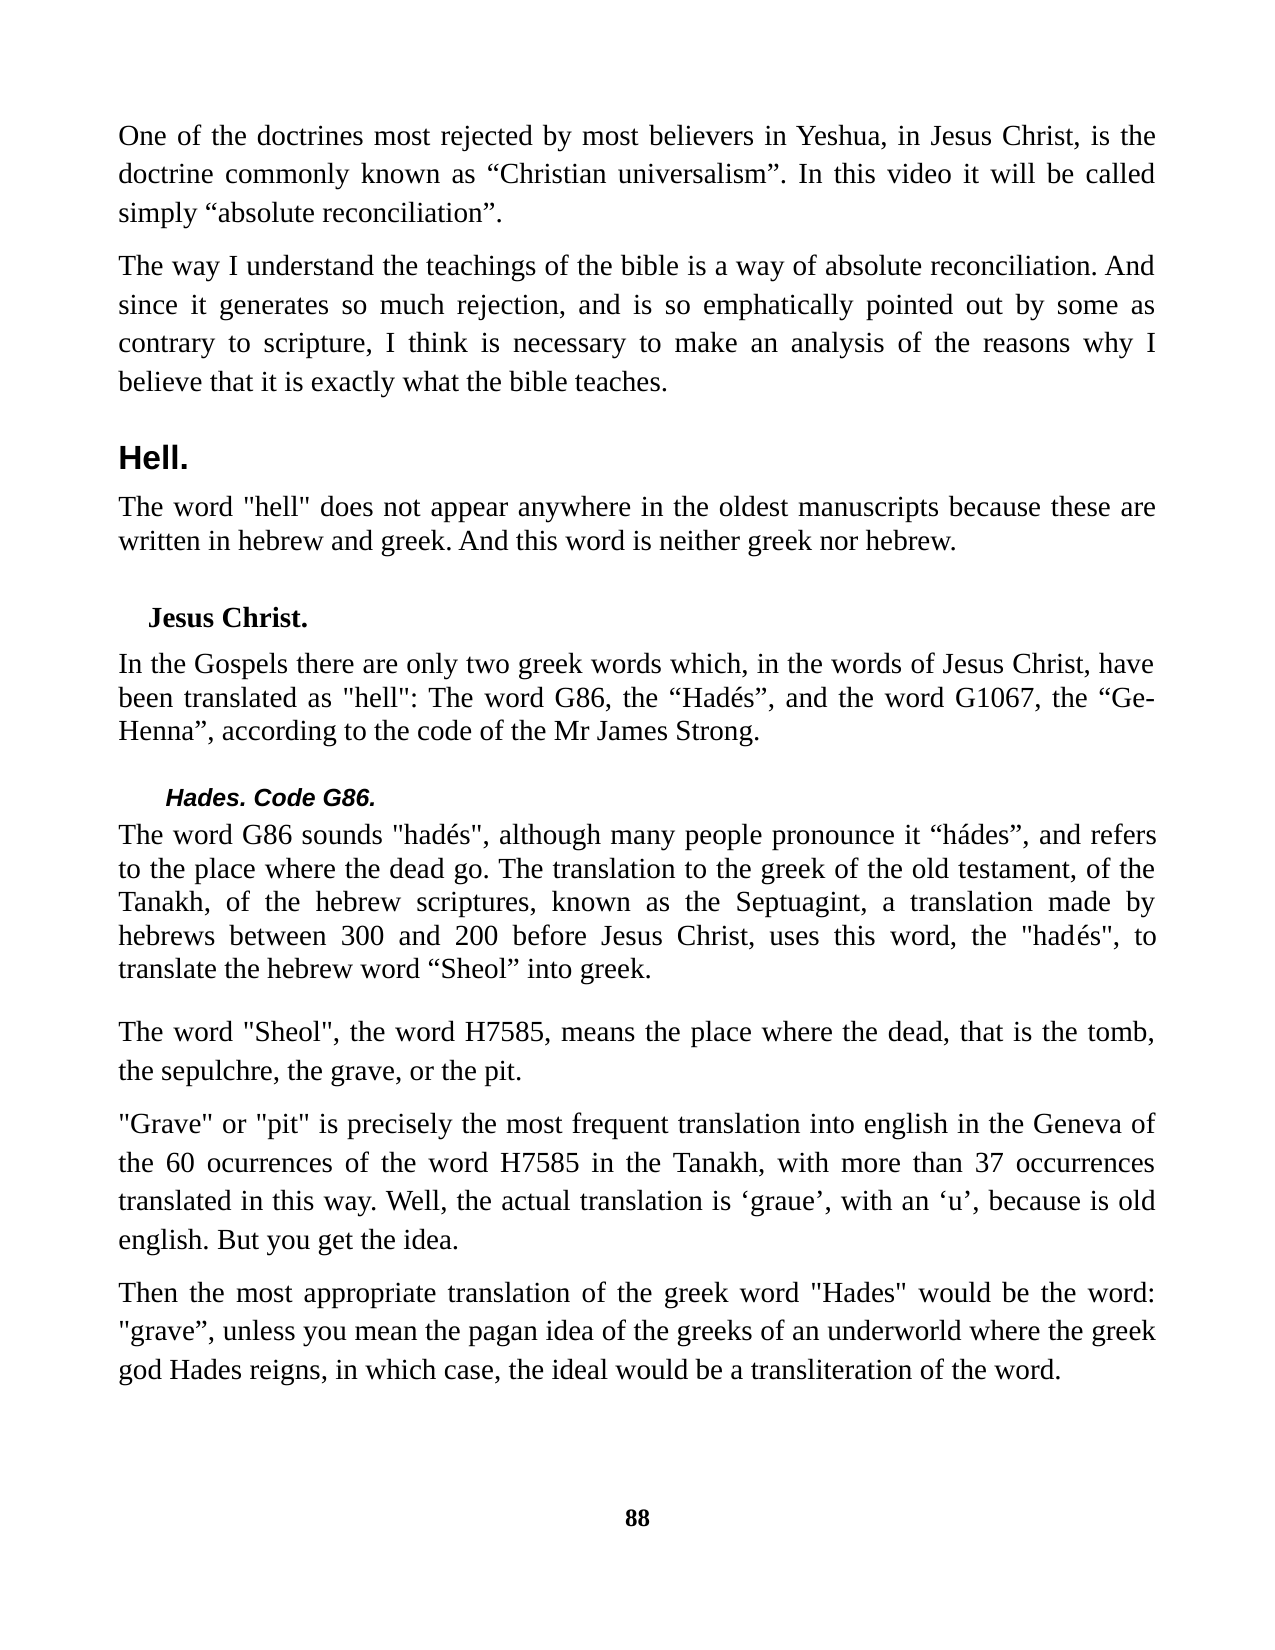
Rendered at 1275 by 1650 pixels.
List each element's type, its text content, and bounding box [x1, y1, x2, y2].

subtitle Jesus Christ. [148, 600, 1157, 634]
text The way I understand the teachings of the bible is a way of absolute reconciliation. And since it generates so much rejection, and is so emphatically pointed out by some as contrary to scripture, I think is necessary to make an analysis of the reasons why I believe that it is exactly what the bible teaches. [118, 248, 1157, 397]
text The word "hell" does not appear anywhere in the oldest manuscripts because these are written in hebrew and greek. And this word is neither greek nor hebrew. [118, 489, 1157, 556]
text The word G86 sounds "hadés", although many people pronounce it “hádes”, and refers to the place where the dead go. The translation to the greek of the old testament, of the Tanakh, of the hebrew scriptures, known as the Septuagint, a translation made by hebrews between 300 and 200 before Jesus Christ, uses this word, the "hadés", to translate the hebrew word “Sheol” into greek. [118, 817, 1157, 985]
subtitle Hades. Code G86. [165, 783, 1157, 811]
subtitle Hell. [118, 438, 1157, 477]
text The word "Sheol", the word H7585, means the place where the dead, that is the tomb, the sepulchre, the grave, or the pit. [118, 1014, 1157, 1087]
text "Grave" or "pit" is precisely the most frequent translation into english in the Geneva of the 60 ocurrences of the word H7585 in the Tanakh, with more than 37 occurrences translated in this way. Well, the actual translation is ‘graue’, with an ‘u’, because is old english. But you get the idea. [118, 1106, 1157, 1255]
text Then the most appropriate translation of the greek word "Hades" would be the word: "grave”, unless you mean the pagan idea of the greeks of an underworld where the greek god Hades reigns, in which case, the ideal would be a transliteration of the word. [118, 1275, 1157, 1386]
text One of the doctrines most rejected by most believers in Yeshua, in Jesus Christ, is the doctrine commonly known as “Christian universalism”. In this video it will be called simply “absolute reconciliation”. [118, 118, 1157, 229]
text In the Gospels there are only two greek words which, in the words of Jesus Christ, have been translated as "hell": The word G86, the “Hadés”, and the word G1067, the “Ge-Henna”, according to the code of the Mr James Strong. [118, 646, 1157, 747]
